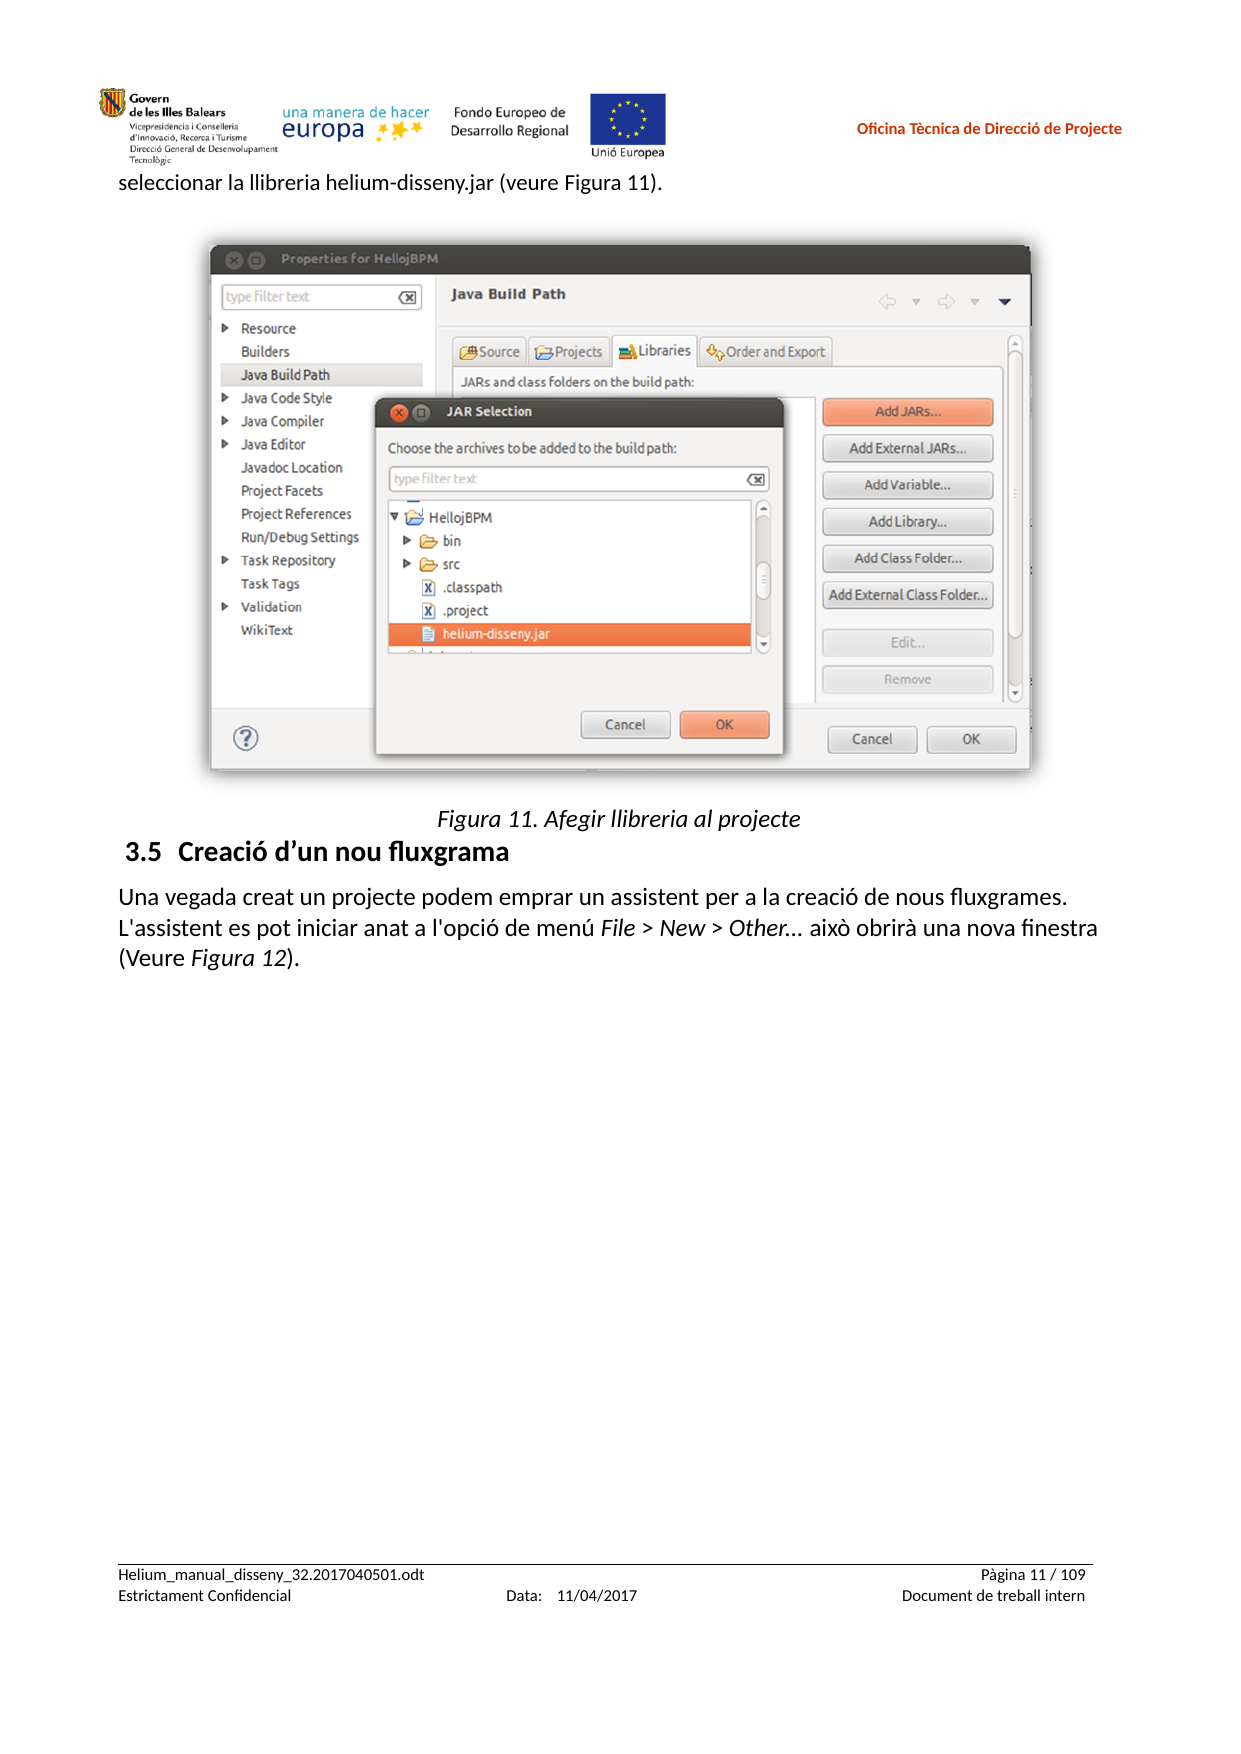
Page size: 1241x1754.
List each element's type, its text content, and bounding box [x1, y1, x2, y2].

text Una vegada creat un projecte podem emprar un assistent per a la creació de nous fluxgrames. L'assistent es pot iniciar anat a l'opció de menú File > New > Other... això obrirà una nova finestra (Veure Figura 12). [118, 882, 1122, 973]
subtitle [158, 200, 1082, 213]
subtitle Creació d’un nou fluxgrama [118, 803, 1122, 869]
picture [99, 87, 668, 166]
text Figura 11. Afegir llibreria al projecte [158, 803, 1082, 833]
picture [176, 212, 1064, 803]
text seleccionar la llibreria helium-disseny.jar (veure Figura 11). [118, 168, 1122, 196]
